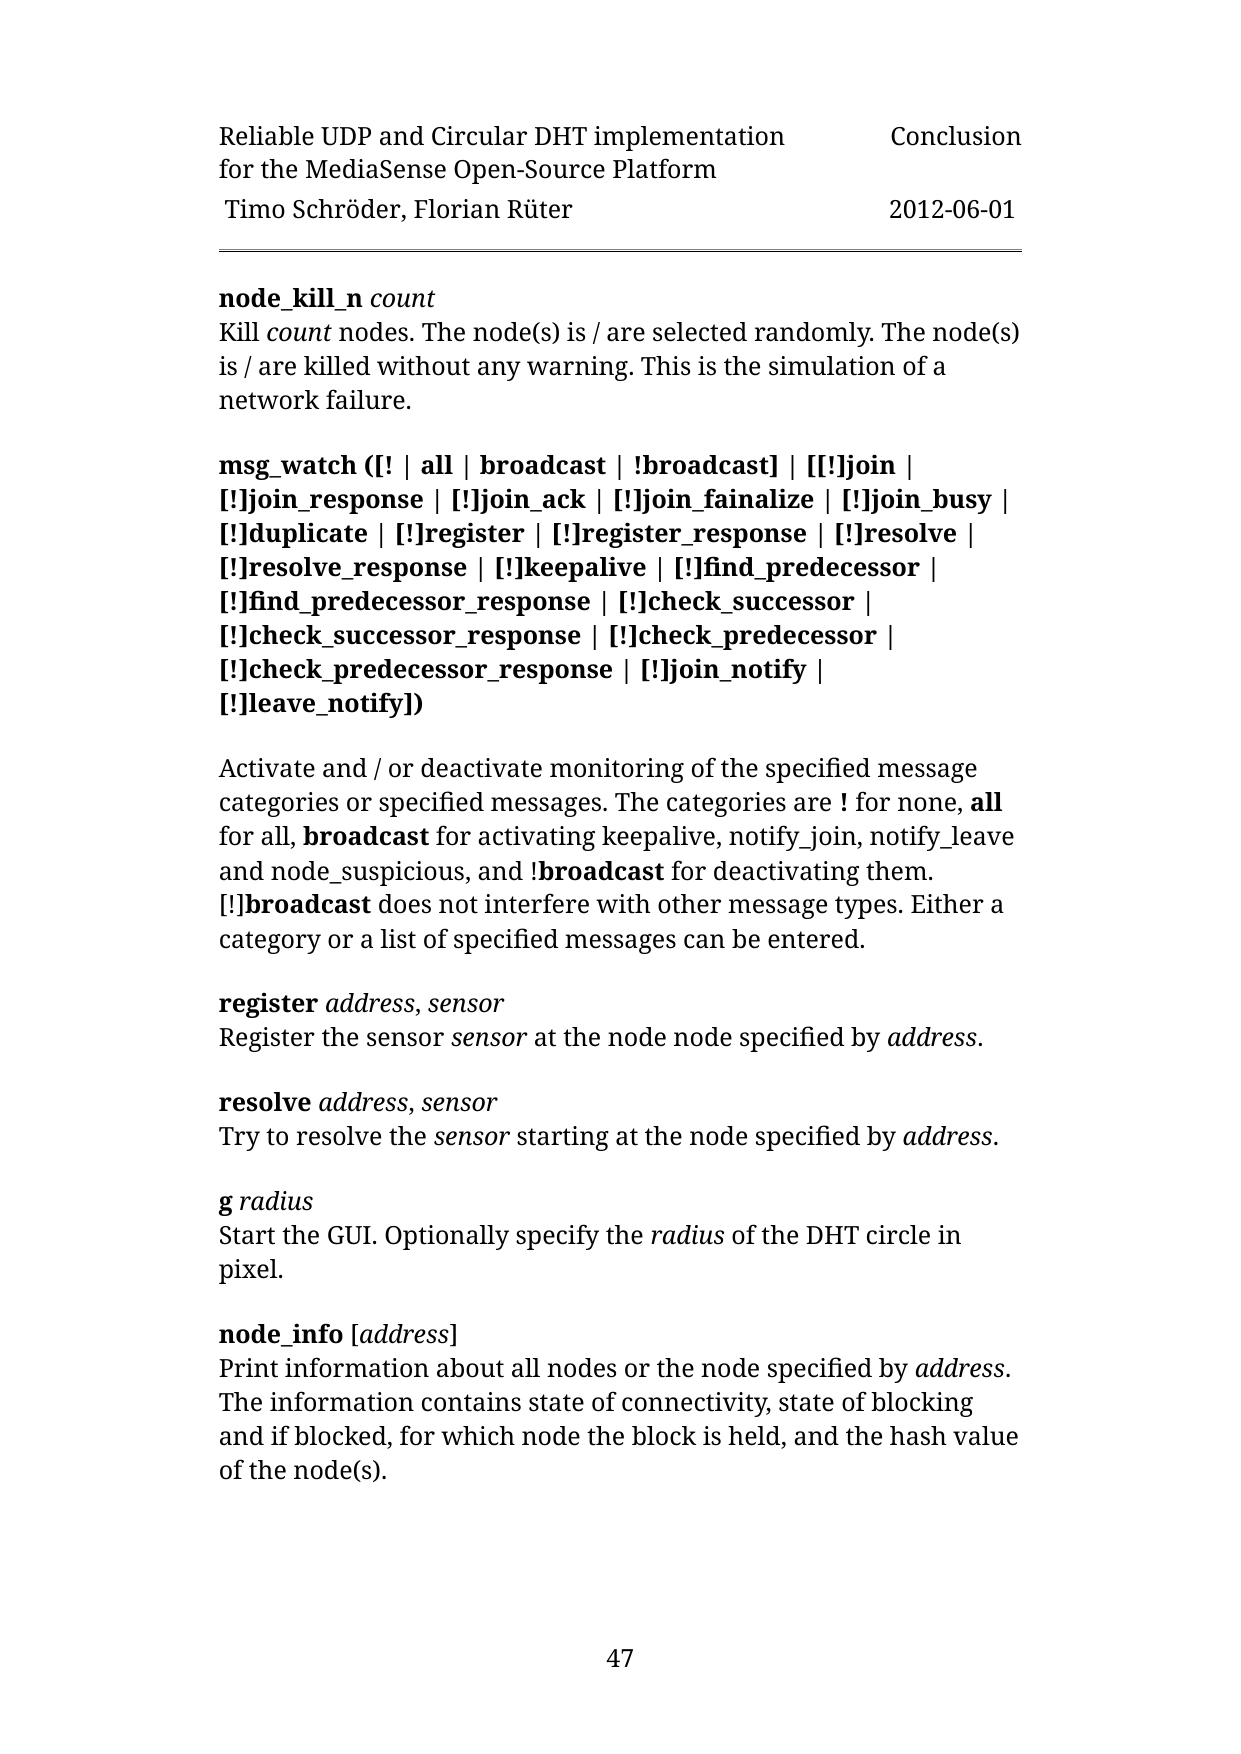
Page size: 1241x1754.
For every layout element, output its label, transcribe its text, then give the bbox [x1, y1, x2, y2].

text Activate and / or deactivate monitoring of the specified message categories or specified messages. The categories are ! for none, all for all, broadcast for activating keepalive, notify_join, notify_leave and node_suspicious, and !broadcast for deactivating them. [!]broadcast does not interfere with other message types. Either a category or a list of specified messages can be entered. [218, 751, 1022, 955]
text g radius Start the GUI. Optionally specify the radius of the DHT circle in pixel. [218, 1184, 1022, 1286]
text register address, sensor Register the sensor sensor at the node node specified by address. [218, 986, 1022, 1054]
text msg_watch ([! | all | broadcast | !broadcast] | [[!]join | [!]join_response | [!]join_ack | [!]join_fainalize | [!]join_busy | [!]duplicate | [!]register | [!]register_response | [!]resolve | [!]resolve_response | [!]keepalive | [!]find_predecessor | [!]find_predecessor_response | [!]check_successor | [!]check_successor_response | [!]check_predecessor | [!]check_predecessor_response | [!]join_notify | [!]leave_notify]) [218, 448, 1022, 720]
text resolve address, sensor Try to resolve the sensor starting at the node specified by address. [218, 1085, 1022, 1153]
text node_info [address] Print information about all nodes or the node specified by address. The information contains state of connectivity, state of blocking and if blocked, for which node the block is held, and the hash value of the node(s). [218, 1317, 1022, 1487]
text node_kill_n count Kill count nodes. The node(s) is / are selected randomly. The node(s) is / are killed without any warning. This is the simulation of a network failure. [218, 281, 1022, 417]
